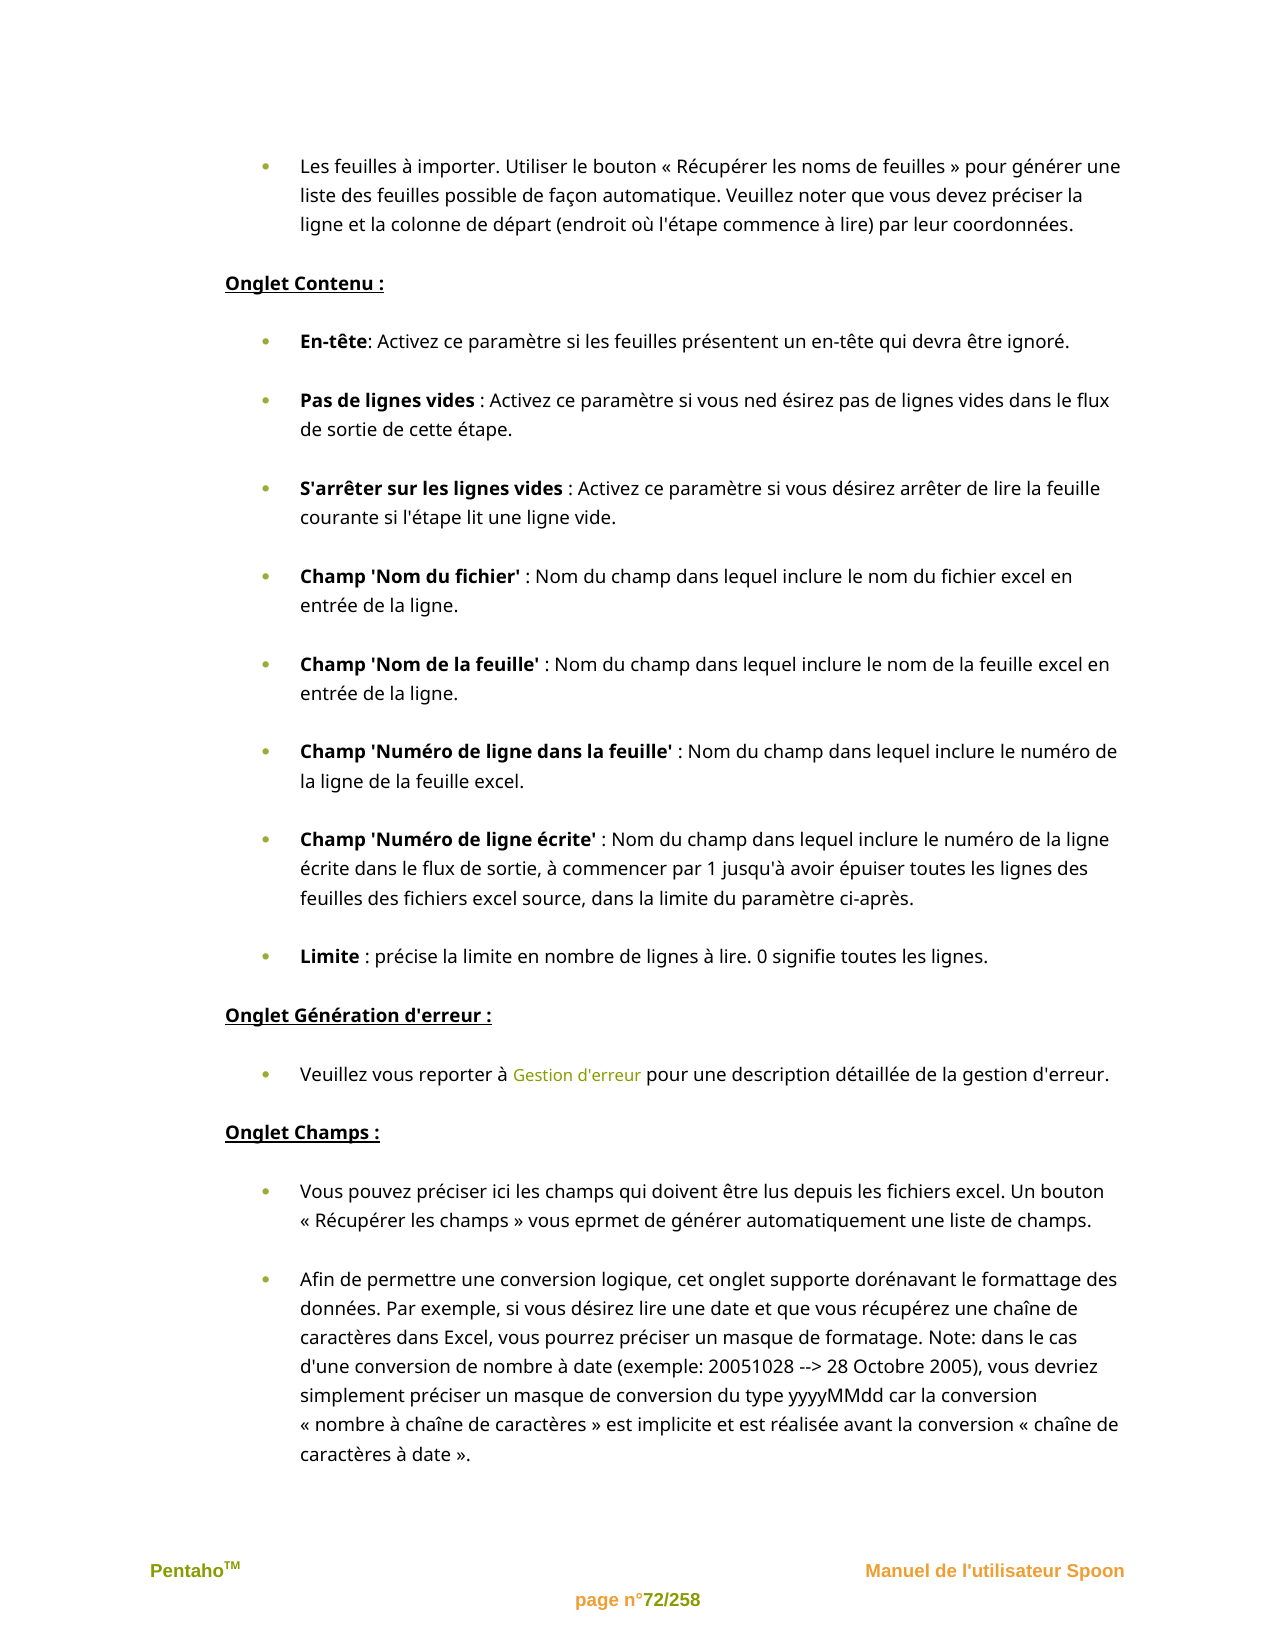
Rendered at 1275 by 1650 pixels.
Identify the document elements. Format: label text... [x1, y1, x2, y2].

text Onglet Génération d'erreur : [225, 999, 1125, 1028]
list Champ 'Nom de la feuille' : Nom du champ dans lequel inclure le nom de la feuille excel en entrée de la ligne. [262, 648, 1125, 706]
list Les feuilles à importer. Utiliser le bouton « Récupérer les noms de feuilles » pour générer une liste des feuilles possible de façon automatique. Veuillez noter que vous devez préciser la ligne et la colonne de départ (endroit où l'étape commence à lire) par leur coordonnées. [262, 150, 1125, 237]
text Onglet Contenu : [225, 267, 1125, 296]
list Limite : précise la limite en nombre de lignes à lire. 0 signifie toutes les lignes. [262, 940, 1125, 969]
list Champ 'Numéro de ligne dans la feuille' : Nom du champ dans lequel inclure le numéro de la ligne de la feuille excel. [262, 736, 1125, 794]
list Champ 'Nom du fichier' : Nom du champ dans lequel inclure le nom du fichier excel en entrée de la ligne. [262, 560, 1125, 618]
text Onglet Champs : [225, 1116, 1125, 1145]
list Vous pouvez préciser ici les champs qui doivent être lus depuis les fichiers excel. Un bouton « Récupérer les champs » vous eprmet de générer automatiquement une liste de champs. [262, 1175, 1125, 1233]
list Afin de permettre une conversion logique, cet onglet supporte dorénavant le formattage des données. Par exemple, si vous désirez lire une date et que vous récupérez une chaîne de caractères dans Excel, vous pourrez préciser un masque de formatage. Note: dans le cas d'une conversion de nombre à date (exemple: 20051028 --> 28 Octobre 2005), vous devriez simplement préciser un masque de conversion du type yyyyMMdd car la conversion « nombre à chaîne de caractères » est implicite et est réalisée avant la conversion « chaîne de caractères à date ». [262, 1263, 1125, 1467]
list En-tête: Activez ce paramètre si les feuilles présentent un en-tête qui devra être ignoré. [262, 326, 1125, 355]
list Veuillez vous reporter à Gestion d'erreur pour une description détaillée de la gestion d'erreur. [262, 1058, 1125, 1087]
list Champ 'Numéro de ligne écrite' : Nom du champ dans lequel inclure le numéro de la ligne écrite dans le flux de sortie, à commencer par 1 jusqu'à avoir épuiser toutes les lignes des feuilles des fichiers excel source, dans la limite du paramètre ci-après. [262, 823, 1125, 911]
list S'arrêter sur les lignes vides : Activez ce paramètre si vous désirez arrêter de lire la feuille courante si l'étape lit une ligne vide. [262, 472, 1125, 530]
list Pas de lignes vides : Activez ce paramètre si vous ned ésirez pas de lignes vides dans le flux de sortie de cette étape. [262, 384, 1125, 443]
